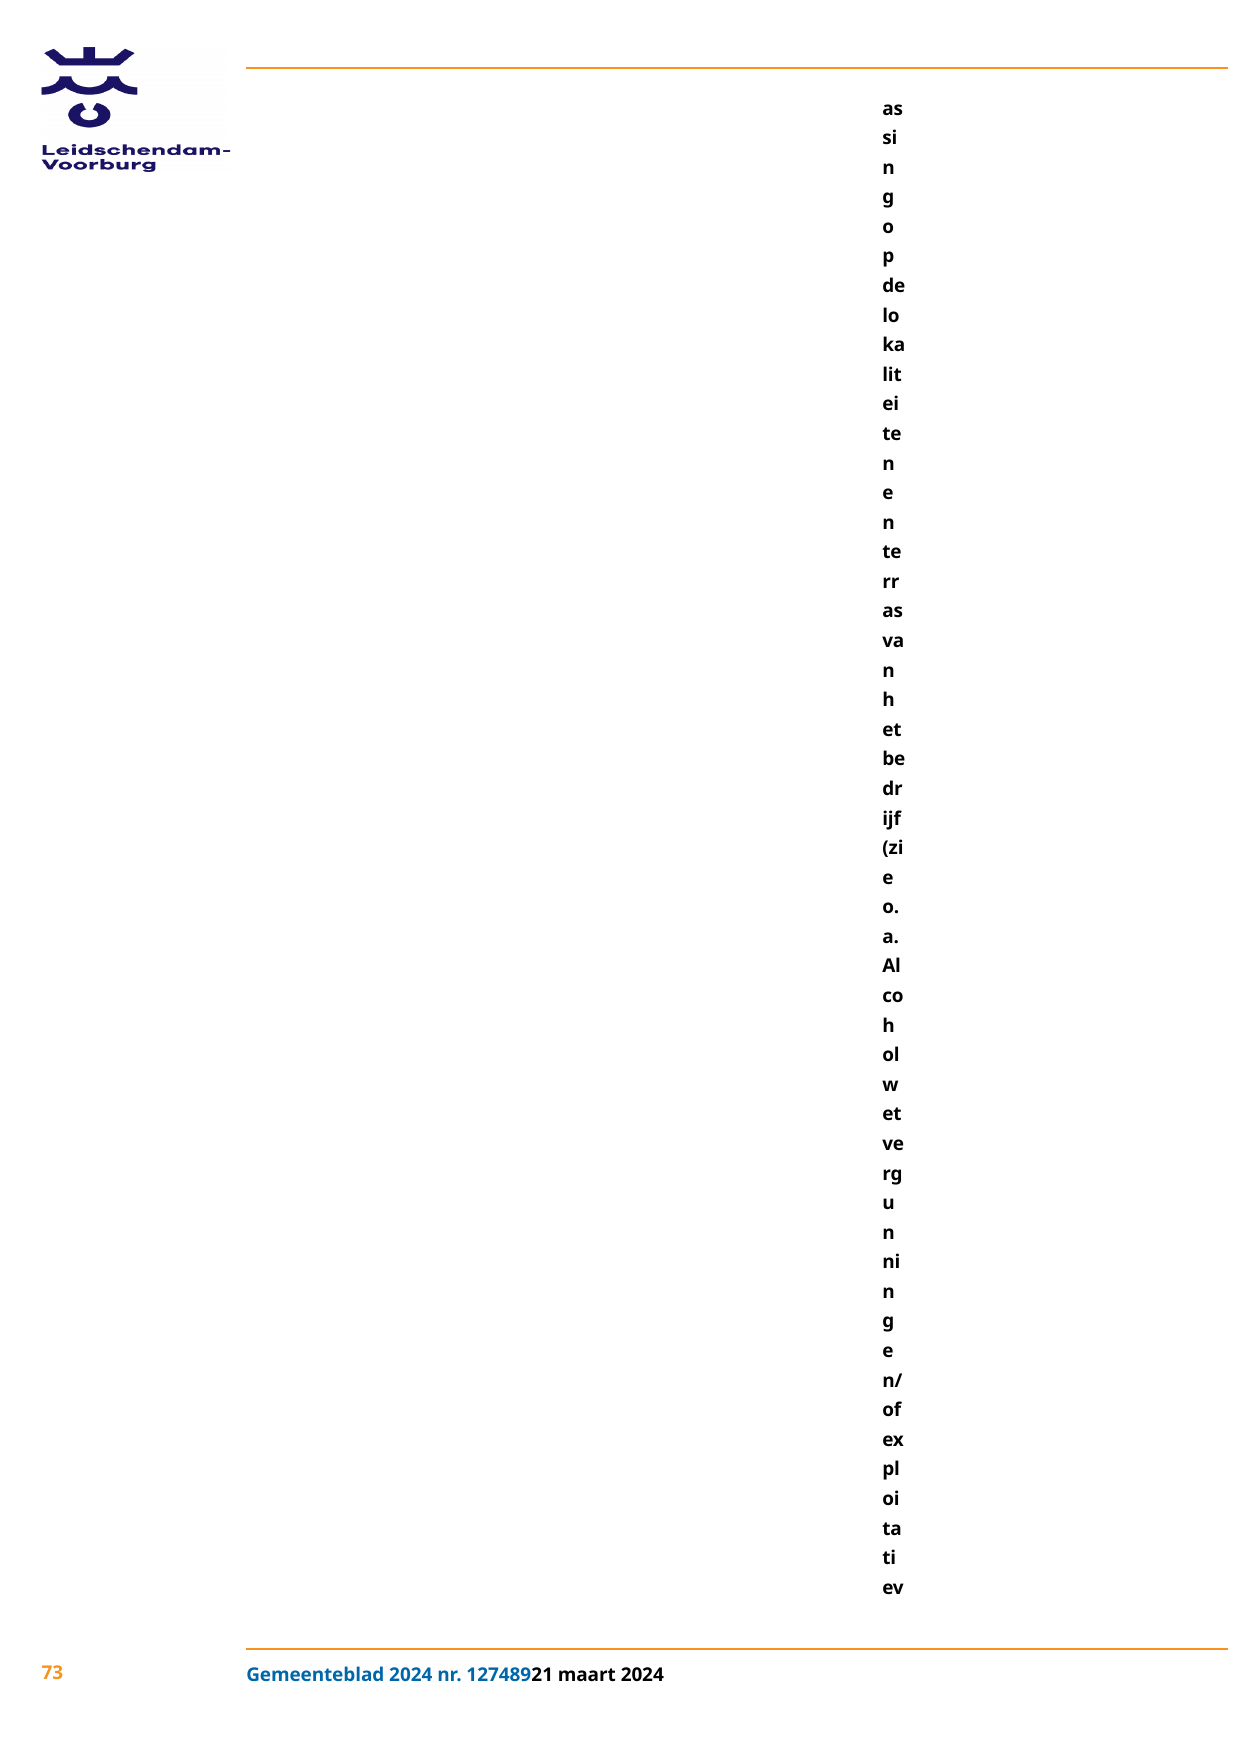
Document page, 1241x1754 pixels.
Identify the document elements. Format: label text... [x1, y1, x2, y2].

table_cell [659, 95, 741, 1600]
table_cell [905, 95, 987, 1600]
table_cell [1069, 95, 1152, 1600]
table_cell [987, 95, 1069, 1600]
picture [41, 47, 231, 172]
table_cell [577, 95, 659, 1600]
table_cell [494, 95, 577, 1600]
table_cell [330, 95, 412, 1600]
table_cell [248, 95, 330, 1600]
table_cell [741, 95, 823, 1600]
table_cell assing op de lokaliteiten en terras van het bedrijf (zie o.a. Alcoholwetvergunning en/of exploitatiev [823, 95, 905, 1600]
table_cell [412, 95, 494, 1600]
